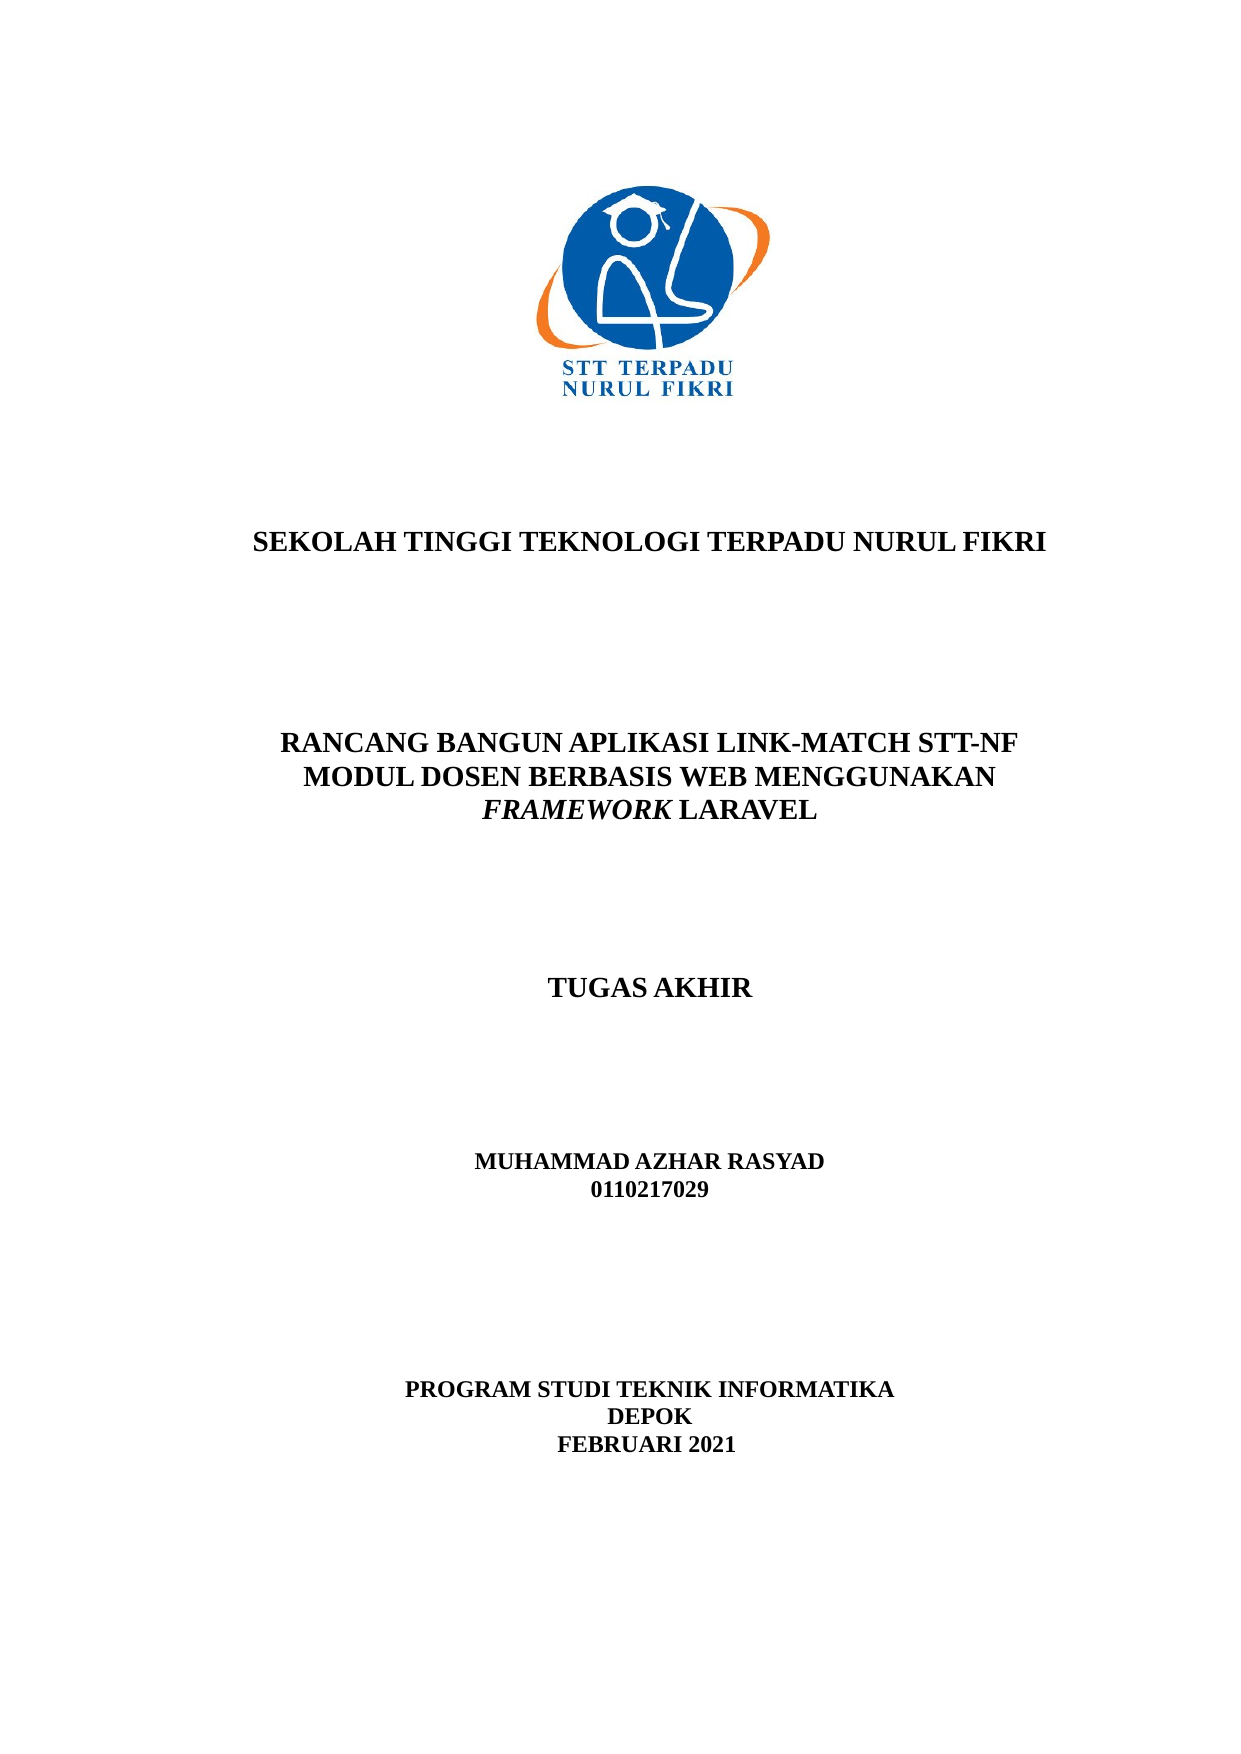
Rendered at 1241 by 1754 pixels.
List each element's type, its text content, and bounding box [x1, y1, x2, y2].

text SEKOLAH TINGGI TEKNOLOGI TERPADU NURUL FIKRI [236, 524, 1063, 558]
text RANCANG BANGUN APLIKASI LINK-MATCH STT-NF MODUL DOSEN BERBASIS WEB MENGGUNAKAN FRAMEWORK LARAVEL [236, 725, 1063, 826]
text PROGRAM STUDI TEKNIK INFORMATIKA [236, 1375, 1063, 1402]
text TUGAS AKHIR [236, 970, 1063, 1003]
text MUHAMMAD AZHAR RASYAD [236, 1147, 1063, 1175]
text 0110217029 [236, 1175, 1063, 1202]
picture [534, 177, 772, 404]
text FEBRUARI 2021 [236, 1430, 1063, 1458]
text DEPOK [236, 1402, 1063, 1430]
